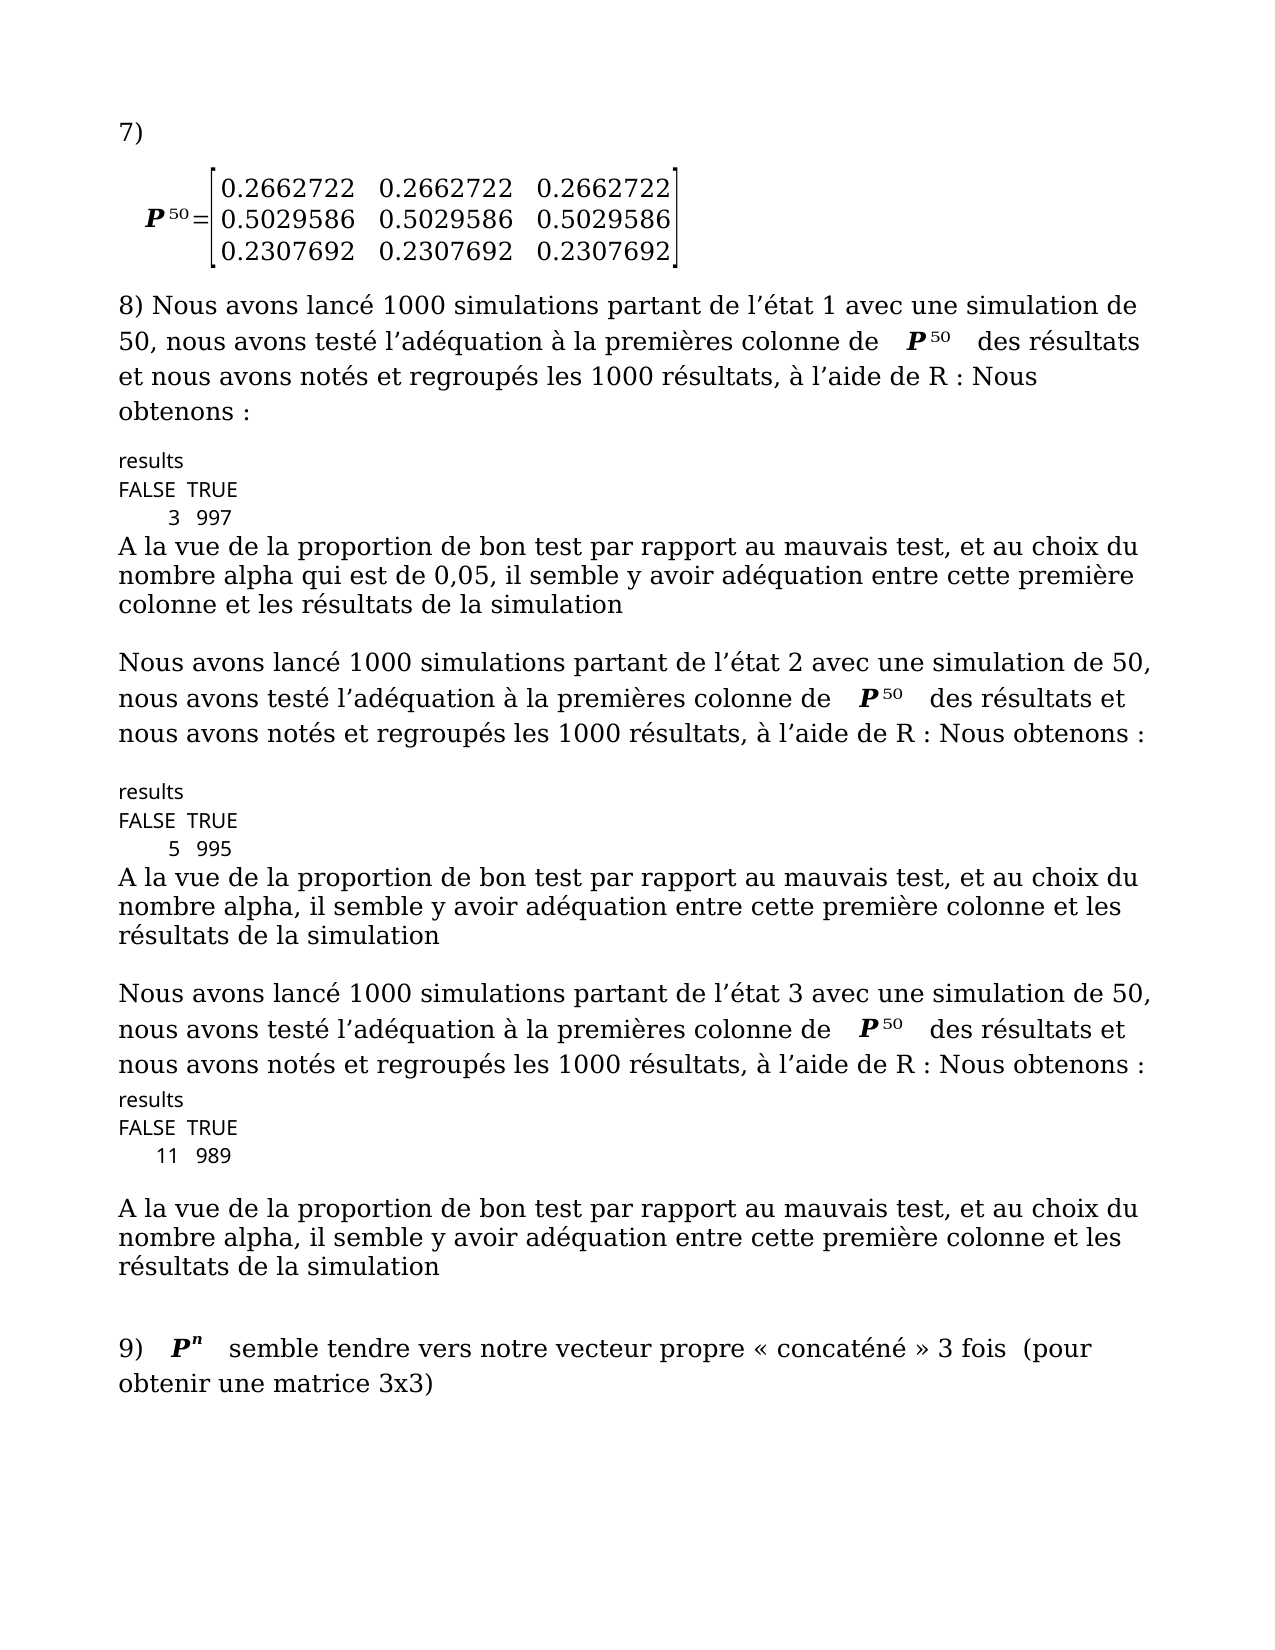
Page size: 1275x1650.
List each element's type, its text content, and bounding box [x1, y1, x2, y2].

text results [118, 446, 1157, 475]
text FALSE TRUE [118, 475, 1157, 503]
text 3 997 [118, 503, 1157, 532]
text A la vue de la proportion de bon test par rapport au mauvais test, et au choix du nombre alpha qui est de 0,05, il semble y avoir adéquation entre cette première colonne et les résultats de la simulation [118, 532, 1157, 619]
text A la vue de la proportion de bon test par rapport au mauvais test, et au choix du nombre alpha, il semble y avoir adéquation entre cette première colonne et les résultats de la simulation [118, 1194, 1157, 1281]
text results [118, 777, 1157, 806]
text 9) semble tendre vers notre vecteur propre « concaténé » 3 fois (pour obtenir une matrice 3x3) [118, 1331, 1157, 1398]
text 8) Nous avons lancé 1000 simulations partant de l’état 1 avec une simulation de 50, nous avons testé l’adéquation à la premières colonne de des résultats et nous avons notés et regroupés les 1000 résultats, à l’aide de R : Nous obtenons : [118, 291, 1157, 426]
text 7) [118, 118, 1157, 147]
text Nous avons lancé 1000 simulations partant de l’état 2 avec une simulation de 50, nous avons testé l’adéquation à la premières colonne de des résultats et nous avons notés et regroupés les 1000 résultats, à l’aide de R : Nous obtenons : [118, 648, 1157, 748]
text A la vue de la proportion de bon test par rapport au mauvais test, et au choix du nombre alpha, il semble y avoir adéquation entre cette première colonne et les résultats de la simulation [118, 863, 1157, 950]
text FALSE TRUE [118, 806, 1157, 834]
text 5 995 [118, 834, 1157, 863]
text FALSE TRUE [118, 1113, 1157, 1142]
text Nous avons lancé 1000 simulations partant de l’état 3 avec une simulation de 50, nous avons testé l’adéquation à la premières colonne de des résultats et nous avons notés et regroupés les 1000 résultats, à l’aide de R : Nous obtenons : [118, 979, 1157, 1079]
text results [118, 1085, 1157, 1113]
text 11 989 [118, 1142, 1157, 1170]
